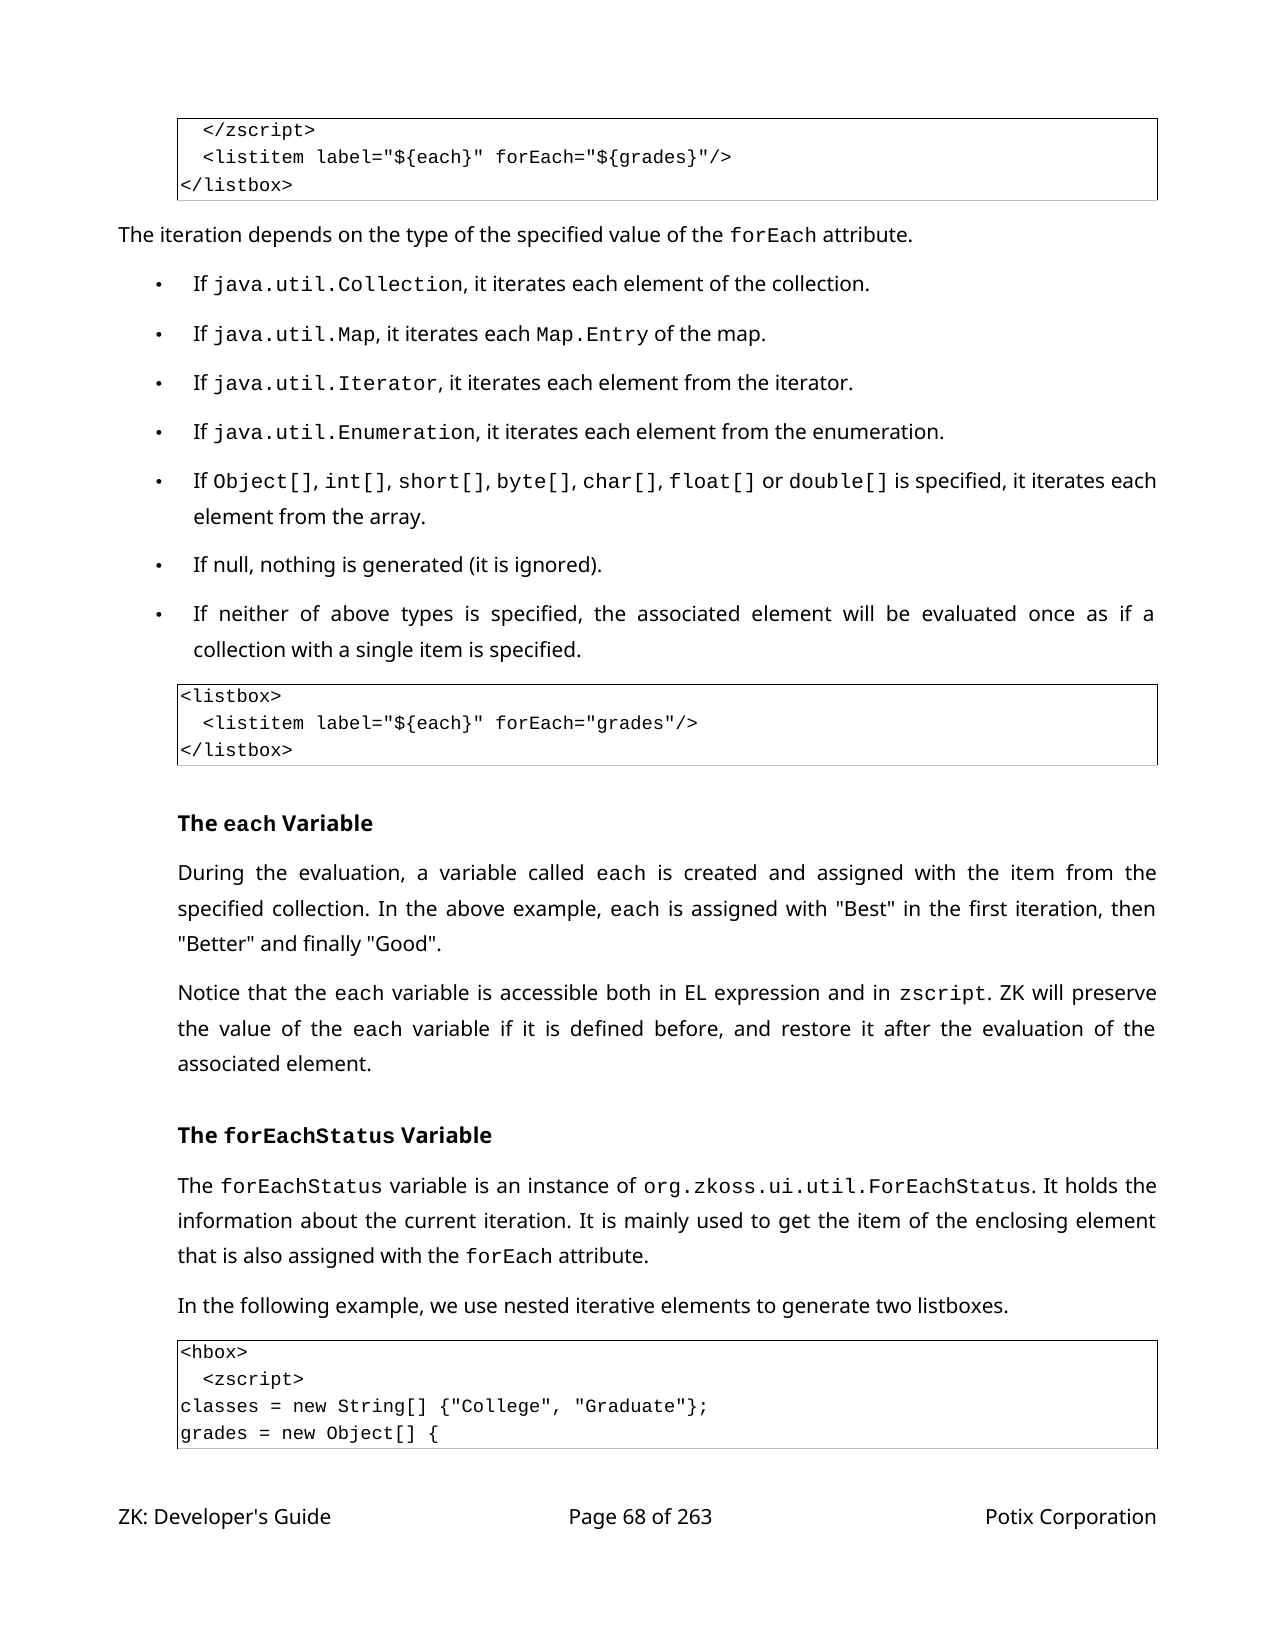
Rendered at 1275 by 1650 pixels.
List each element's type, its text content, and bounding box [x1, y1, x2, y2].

text In the following example, we use nested iterative elements to generate two listboxes. [177, 1291, 1157, 1319]
text </listbox> [178, 738, 1157, 765]
text </listbox> [178, 172, 1157, 200]
text <listbox> [178, 685, 1157, 708]
text During the evaluation, a variable called each is created and assigned with the item from the specified collection. In the above example, each is assigned with "Best" in the first iteration, then "Better" and finally "Good". [177, 858, 1157, 958]
subtitle The forEachStatus Variable [177, 1120, 1157, 1150]
text The iteration depends on the type of the specified value of the forEach attribute. [118, 220, 1157, 249]
text grades = new Object[] { [178, 1421, 1157, 1448]
text Notice that the each variable is accessible both in EL expression and in zscript. ZK will preserve the value of the each variable if it is defined before, and restore it after the evaluation of the associated element. [177, 978, 1157, 1078]
list If null, nothing is generated (it is ignored). [156, 551, 1157, 579]
list If java.util.Enumeration, it iterates each element from the enumeration. [156, 417, 1157, 446]
text <listitem label="${each}" forEach="grades"/> [178, 711, 1157, 735]
text classes = new String[] {"College", "Graduate"}; [178, 1394, 1157, 1418]
text The forEachStatus variable is an instance of org.zkoss.ui.util.ForEachStatus. It holds the information about the current iteration. It is mainly used to get the item of the enclosing element that is also assigned with the forEach attribute. [177, 1171, 1157, 1270]
list If Object[], int[], short[], byte[], char[], float[] or double[] is specified, it iterates each element from the array. [156, 466, 1157, 530]
text <zscript> [178, 1367, 1157, 1391]
list If java.util.Iterator, it iterates each element from the iterator. [156, 368, 1157, 396]
text </zscript> [178, 119, 1157, 142]
text <listitem label="${each}" forEach="${grades}"/> [178, 145, 1157, 169]
list If java.util.Map, it iterates each Map.Entry of the map. [156, 319, 1157, 347]
list If neither of above types is specified, the associated element will be evaluated once as if a collection with a single item is specified. [156, 599, 1157, 663]
subtitle The each Variable [177, 808, 1157, 838]
text <hbox> [178, 1341, 1157, 1364]
list If java.util.Collection, it iterates each element of the collection. [156, 269, 1157, 298]
